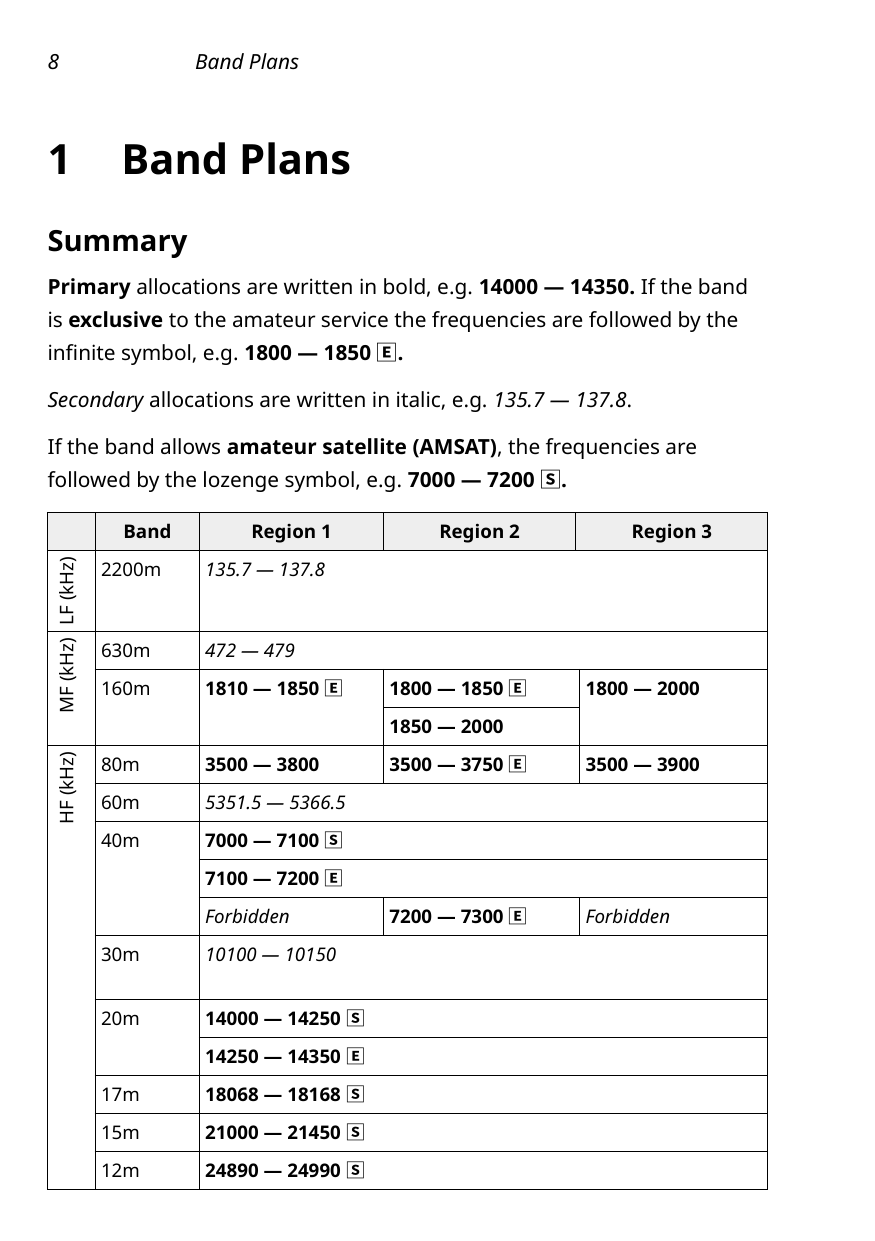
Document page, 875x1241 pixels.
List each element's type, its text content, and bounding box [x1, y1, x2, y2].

table_cell 7200 — 7300 🄴 [384, 898, 579, 935]
table_cell 1800 — 1850 🄴 [384, 670, 579, 707]
table_cell 3500 — 3750 🄴 [384, 746, 579, 783]
table_header Region 3 [576, 513, 767, 550]
table_cell 17m [96, 1076, 199, 1113]
table_cell MF (kHz) [48, 632, 95, 745]
table_cell 135.7 — 137.8 [200, 551, 767, 631]
subtitle Band Plans [47, 130, 768, 187]
table_cell 14000 — 14250 🅂 [200, 1000, 767, 1037]
table_cell 1850 — 2000 [384, 708, 579, 745]
table_cell 15m [96, 1114, 199, 1151]
table_cell 10100 — 10150 [200, 936, 767, 998]
table_cell 80m [96, 746, 199, 783]
table_cell 1800 — 2000 [580, 670, 767, 745]
table_cell 160m [96, 670, 199, 745]
table_header Band [96, 513, 199, 550]
table_cell 7000 — 7100 🅂 [200, 822, 767, 859]
text Primary allocations are written in bold, e.g. 14000 — 14350. If the band is exclusive to the amateur service the frequencies are followed by the infinite symbol, e.g. 1800 — 1850 🄴. [47, 272, 768, 366]
table_header Region 1 [200, 513, 383, 550]
table_cell 21000 — 21450 🅂 [200, 1114, 767, 1151]
table_cell HF (kHz) [48, 746, 95, 1189]
table_cell 20m [96, 1000, 199, 1074]
table_cell LF (kHz) [48, 551, 95, 631]
subtitle Summary [47, 220, 768, 260]
table_cell 14250 — 14350 🄴 [200, 1038, 767, 1074]
table_cell 7100 — 7200 🄴 [200, 860, 767, 897]
table_header [48, 513, 95, 550]
text If the band allows amateur satellite (AMSAT), the frequencies are followed by the lozenge symbol, e.g. 7000 — 7200 🅂. [47, 432, 768, 493]
table_cell 2200m [96, 551, 199, 631]
table_cell 472 — 479 [200, 632, 767, 669]
table_cell Forbidden [580, 898, 767, 935]
text Secondary allocations are written in italic, e.g. 135.7 — 137.8. [47, 385, 768, 413]
table_cell 3500 — 3800 [200, 746, 383, 783]
table_cell 18068 — 18168 🅂 [200, 1076, 767, 1113]
table_cell Forbidden [200, 898, 383, 935]
table_cell 630m [96, 632, 199, 669]
table_header Region 2 [384, 513, 575, 550]
table_cell 40m [96, 822, 199, 935]
table_cell 12m [96, 1152, 199, 1189]
table_cell 60m [96, 784, 199, 821]
table_cell 30m [96, 936, 199, 998]
table_cell 3500 — 3900 [580, 746, 767, 783]
table_cell 1810 — 1850 🄴 [200, 670, 383, 745]
table_cell 5351.5 — 5366.5 [200, 784, 767, 821]
table_cell 24890 — 24990 🅂 [200, 1152, 767, 1189]
